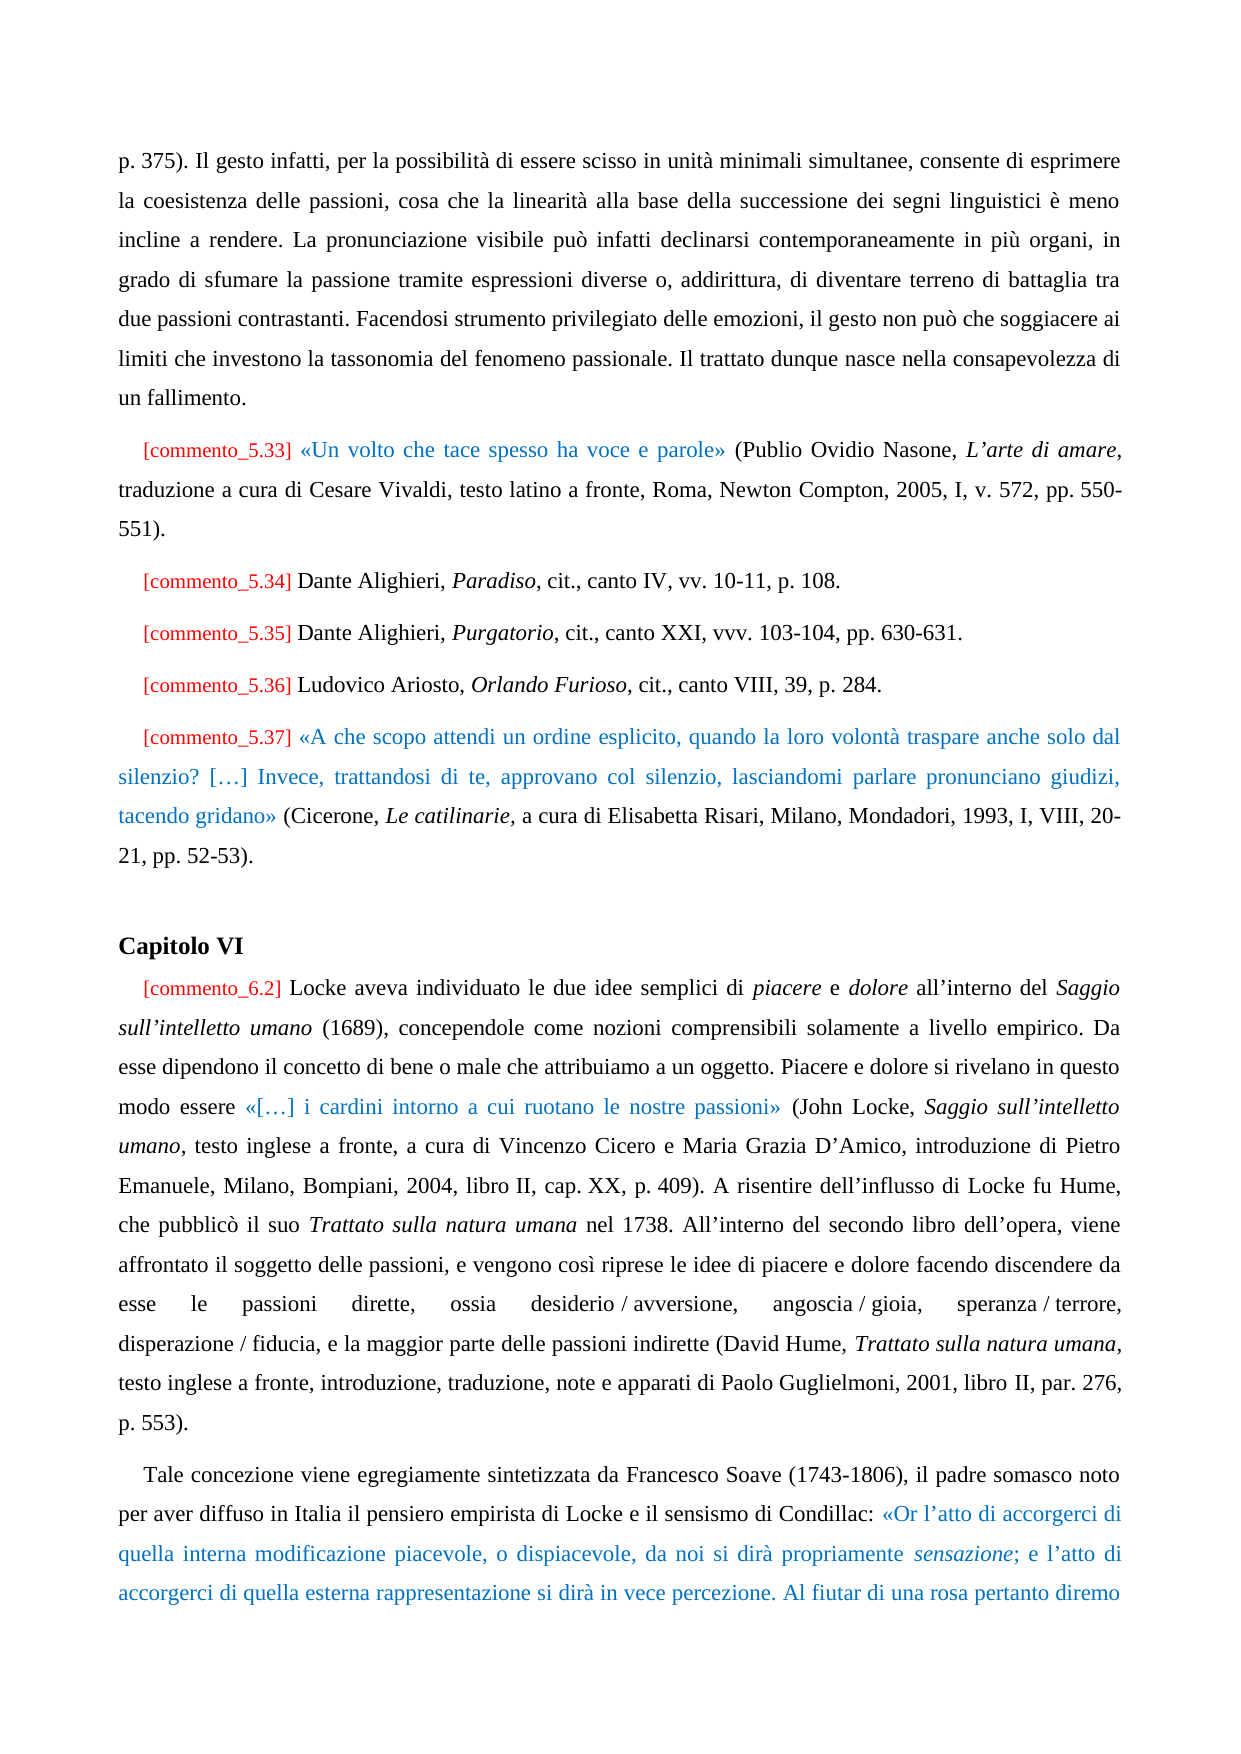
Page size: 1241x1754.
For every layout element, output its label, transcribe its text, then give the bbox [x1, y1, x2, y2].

text [commento_5.35] Dante Alighieri, Purgatorio, cit., canto XXI, vvv. 103-104, pp. 630-631. [118, 619, 1122, 646]
text [commento_5.36] Ludovico Ariosto, Orlando Furioso, cit., canto VIII, 39, p. 284. [118, 671, 1122, 698]
text [commento_5.33] «Un volto che tace spesso ha voce e parole» (Publio Ovidio Nasone, L’arte di amare, traduzione a cura di Cesare Vivaldi, testo latino a fronte, Roma, Newton Compton, 2005, I, v. 572, pp. 550-551). [118, 436, 1122, 542]
text [commento_5.34] Dante Alighieri, Paradiso, cit., canto IV, vv. 10-11, p. 108. [118, 567, 1122, 594]
text [commento_6.2] Locke aveva individuato le due idee semplici di piacere e dolore all’interno del Saggio sull’intelletto umano (1689), concependole come nozioni comprensibili solamente a livello empirico. Da esse dipendono il concetto di bene o male che attribuiamo a un oggetto. Piacere e dolore si rivelano in questo modo essere «[…] i cardini intorno a cui ruotano le nostre passioni» (John Locke, Saggio sull’intelletto umano, testo inglese a fronte, a cura di Vincenzo Cicero e Maria Grazia D’Amico, introduzione di Pietro Emanuele, Milano, Bompiani, 2004, libro II, cap. XX, p. 409). A risentire dell’influsso di Locke fu Hume, che pubblicò il suo Trattato sulla natura umana nel 1738. All’interno del secondo libro dell’opera, viene affrontato il soggetto delle passioni, e vengono così riprese le idee di piacere e dolore facendo discendere da esse le passioni dirette, ossia desiderio / avversione, angoscia / gioia, speranza / terrore, disperazione / fiducia, e la maggior parte delle passioni indirette (David Hume, Trattato sulla natura umana, testo inglese a fronte, introduzione, traduzione, note e apparati di Paolo Guglielmoni, 2001, libro II, par. 276, p. 553). [118, 974, 1122, 1435]
text Tale concezione viene egregiamente sintetizzata da Francesco Soave (1743-1806), il padre somasco noto per aver diffuso in Italia il pensiero empirista di Locke e il sensismo di Condillac: «Or l’atto di accorgerci di quella interna modificazione piacevole, o dispiacevole, da noi si dirà propriamente sensazione; e l’atto di accorgerci di quella esterna rappresentazione si dirà in vece percezione. Al fiutar di una rosa pertanto diremo [118, 1461, 1122, 1606]
text [commento_5.37] «A che scopo attendi un ordine esplicito, quando la loro volontà traspare anche solo dal silenzio? […] Invece, trattandosi di te, approvano col silenzio, lasciandomi parlare pronunciano giudizi, tacendo gridano» (Cicerone, Le catilinarie, a cura di Elisabetta Risari, Milano, Mondadori, 1993, I, VIII, 20-21, pp. 52-53). [118, 723, 1122, 868]
text p. 375). Il gesto infatti, per la possibilità di essere scisso in unità minimali simultanee, consente di esprimere la coesistenza delle passioni, cosa che la linearità alla base della successione dei segni linguistici è meno incline a rendere. La pronunciazione visibile può infatti declinarsi contemporaneamente in più organi, in grado di sfumare la passione tramite espressioni diverse o, addirittura, di diventare terreno di battaglia tra due passioni contrastanti. Facendosi strumento privilegiato delle emozioni, il gesto non può che soggiacere ai limiti che investono la tassonomia del fenomeno passionale. Il trattato dunque nasce nella consapevolezza di un fallimento. [118, 148, 1122, 411]
subtitle Capitolo VI [118, 931, 1122, 960]
